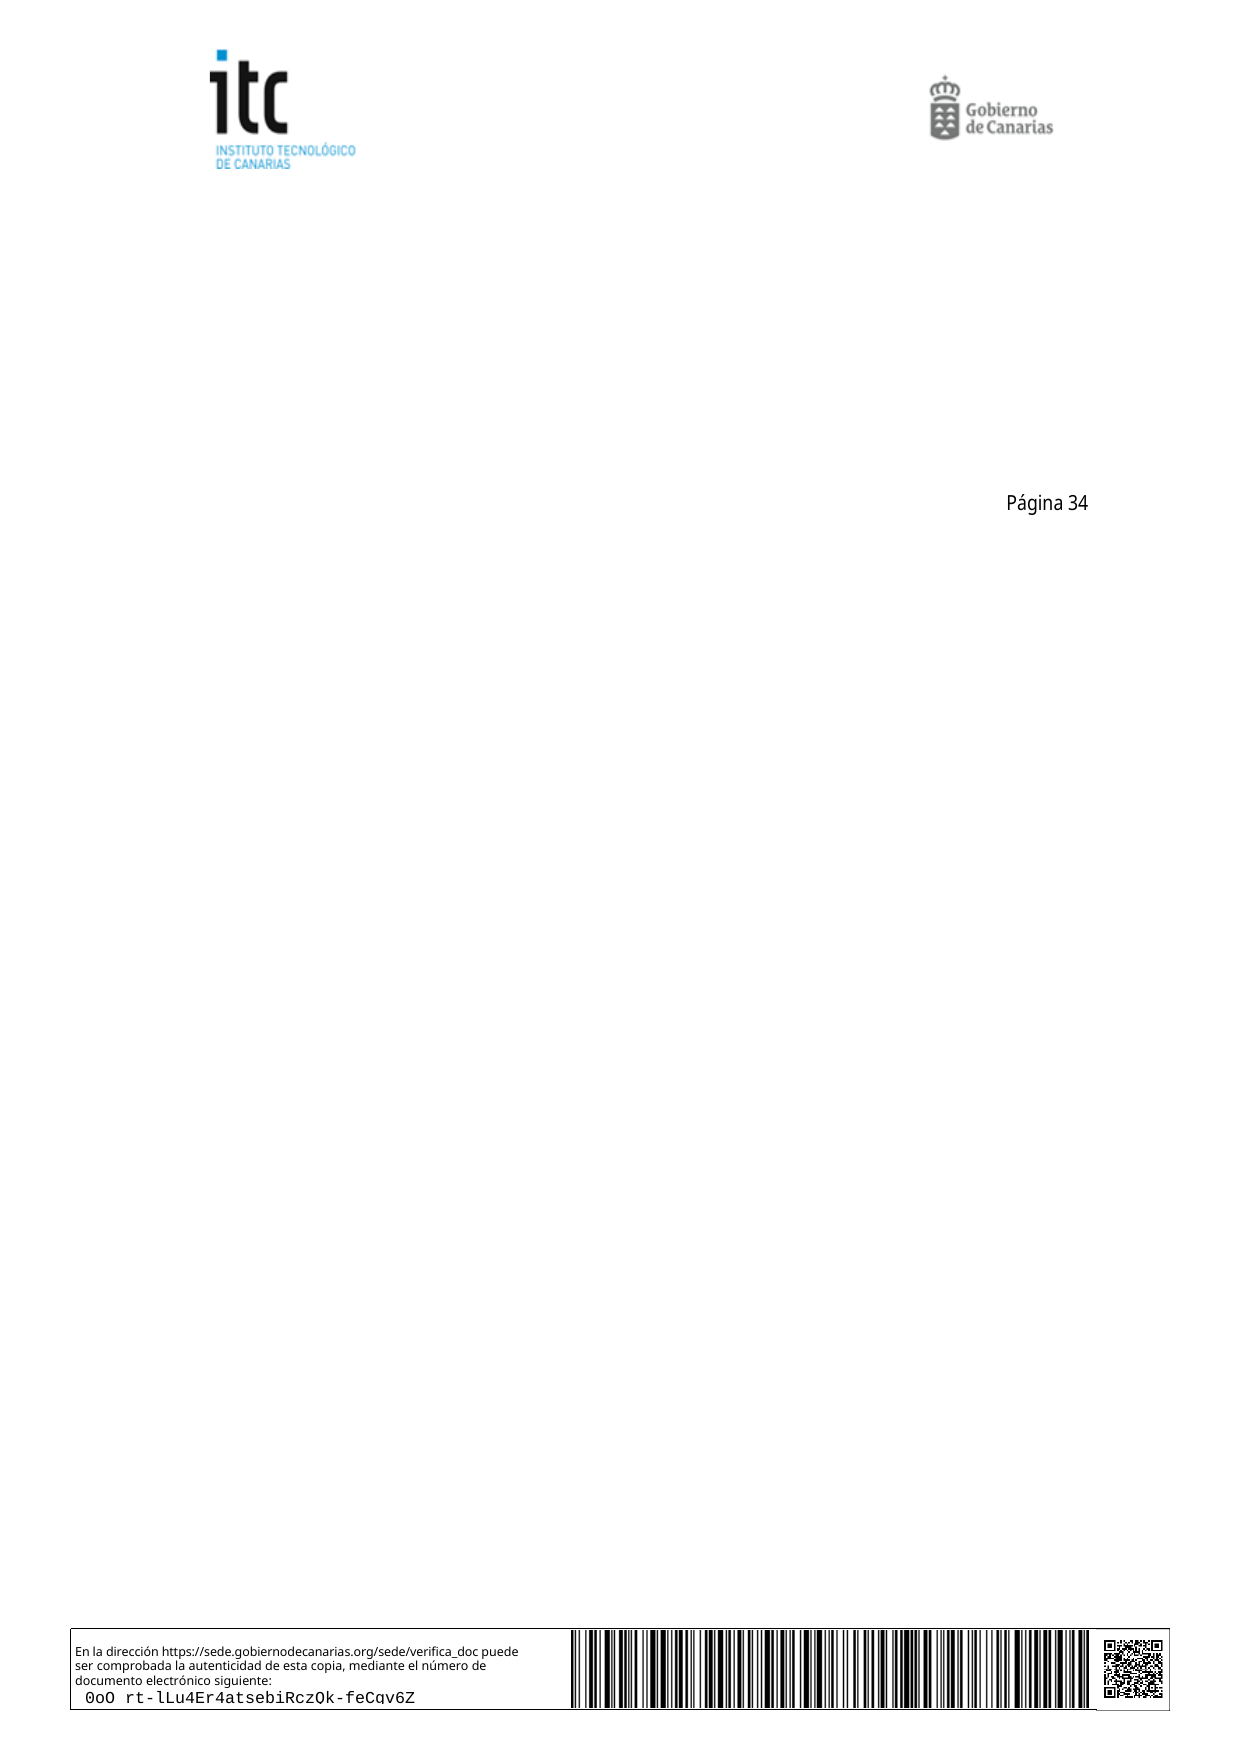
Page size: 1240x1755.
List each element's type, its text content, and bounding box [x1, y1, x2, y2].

text Página 34 [58, 488, 1088, 516]
